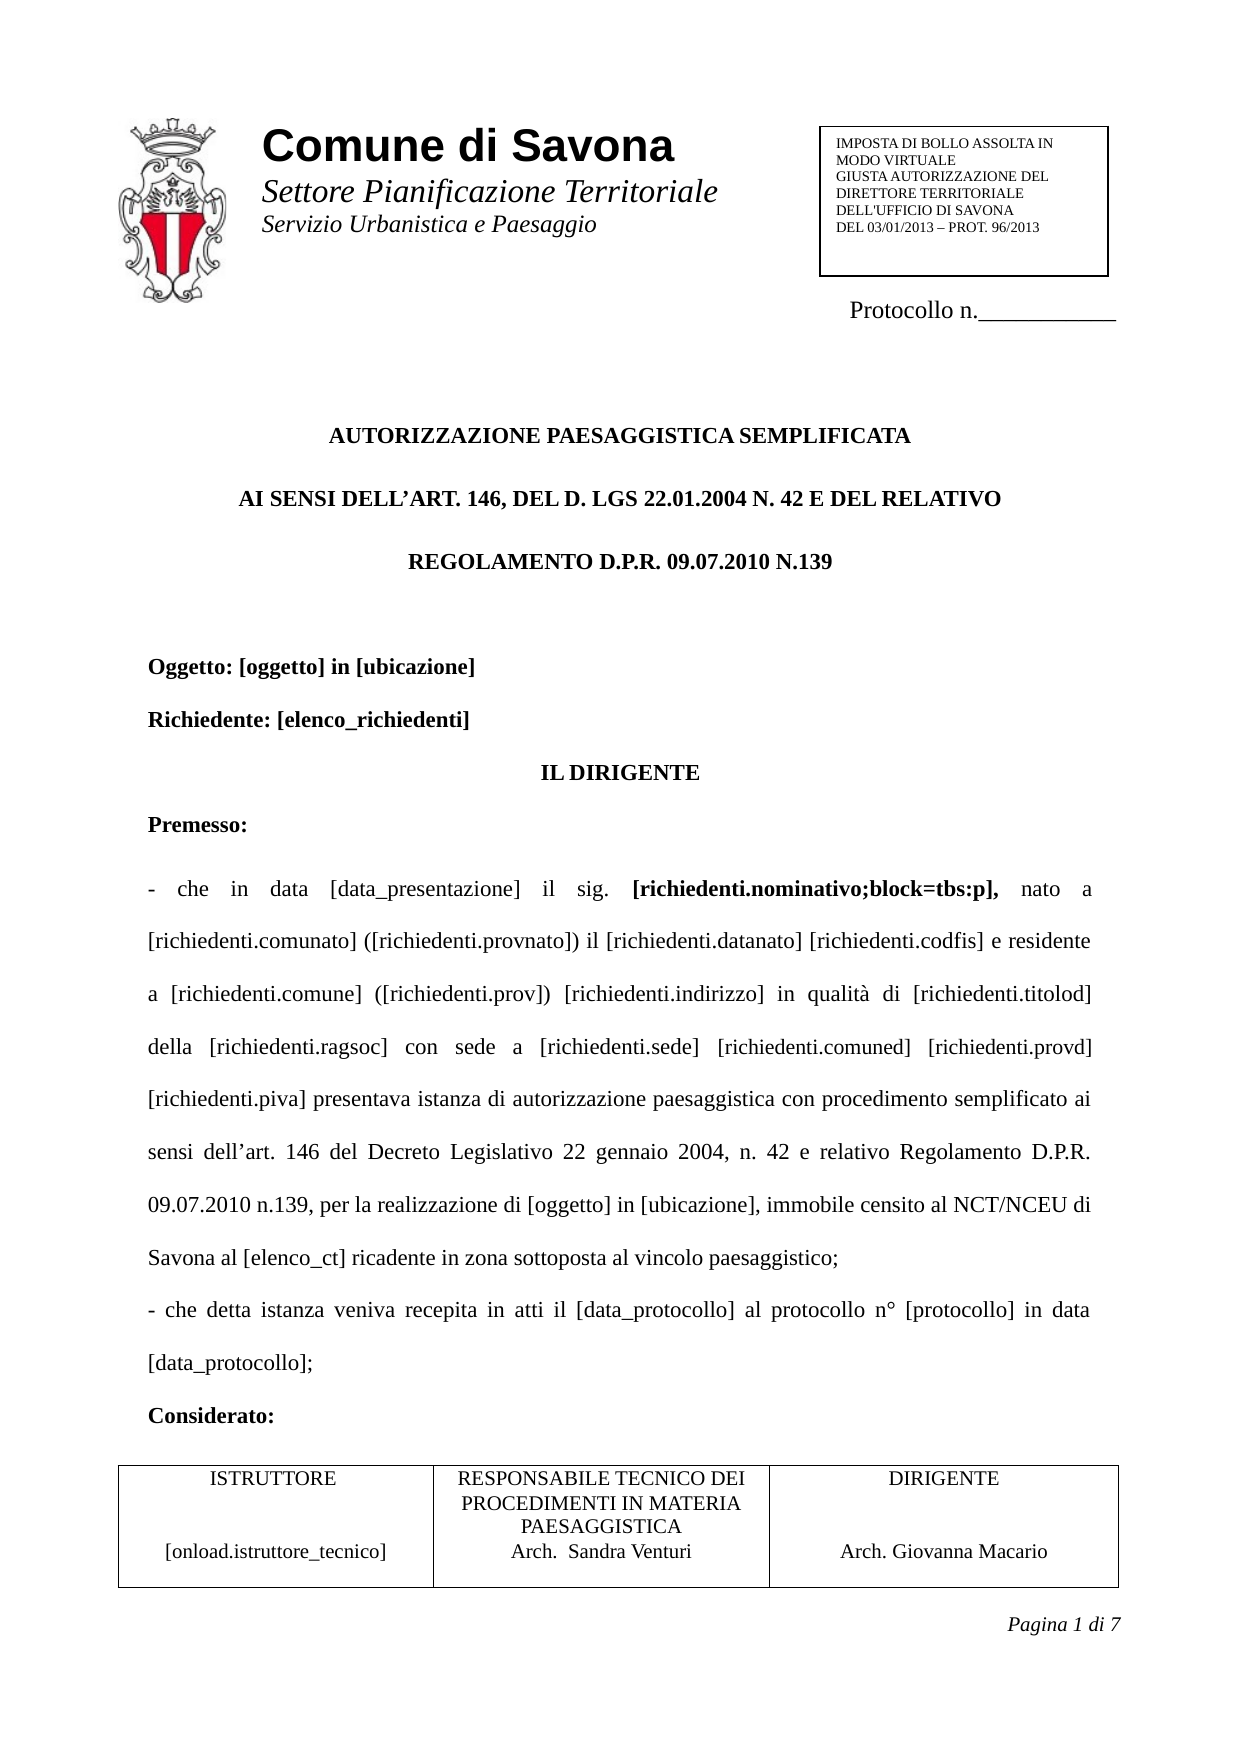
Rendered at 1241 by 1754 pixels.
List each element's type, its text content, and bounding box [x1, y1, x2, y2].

text AUTORIZZAZIONE PAESAGGISTICA SEMPLIFICATA [118, 422, 1122, 448]
text Comune di Savona [227, 118, 1122, 171]
text GIUSTA AUTORIZZAZIONE DEL DIRETTORE TERRITORIALE DELL'UFFICIO DI SAVONA [836, 168, 1092, 218]
text Protocollo n.___________ [118, 295, 1122, 324]
text IMPOSTA DI BOLLO ASSOLTA IN MODO VIRTUALE [836, 135, 1092, 168]
text Premesso: [148, 812, 1093, 838]
text Oggetto: [oggetto] in [ubicazione] [148, 653, 1122, 680]
text Servizio Urbanistica e Paesaggio [227, 209, 819, 238]
text IL DIRIGENTE [148, 759, 1093, 785]
text REGOLAMENTO D.P.R. 09.07.2010 N.139 [118, 548, 1122, 574]
text - che detta istanza veniva recepita in atti il [data_protocollo] al protocollo n° [protocollo] in data [data_protocollo]; [148, 1296, 1093, 1375]
text Settore Pianificazione Territoriale [227, 171, 819, 209]
text Considerato: [148, 1402, 1093, 1428]
text Richiedente: [elenco_richiedenti] [148, 706, 1093, 732]
text AI SENSI DELL’ART. 146, DEL D. LGS 22.01.2004 N. 42 E DEL RELATIVO [118, 485, 1122, 511]
text - che in data [data_presentazione] il sig. [richiedenti.nominativo;block=tbs:p], nato a [richiedenti.comunato] ([richiedenti.provnato]) il [richiedenti.datanato] [richiedenti.codfis] e residente a [richiedenti.comune] ([richiedenti.prov]) [richiedenti.indirizzo] in qualità di [richiedenti.titolod] della [richiedenti.ragsoc] con sede a [richiedenti.sede] [richiedenti.comuned] [richiedenti.provd] [richiedenti.piva] presentava istanza di autorizzazione paesaggistica con procedimento semplificato ai sensi dell’art. 146 del Decreto Legislativo 22 gennaio 2004, n. 42 e relativo Regolamento D.P.R. 09.07.2010 n.139, per la realizzazione di [oggetto] in [ubicazione], immobile censito al NCT/NCEU di Savona al [elenco_ct] ricadente in zona sottoposta al vincolo paesaggistico; [148, 875, 1092, 1270]
picture [118, 118, 227, 303]
text DEL 03/01/2013 – PROT. 96/2013 [836, 218, 1092, 235]
